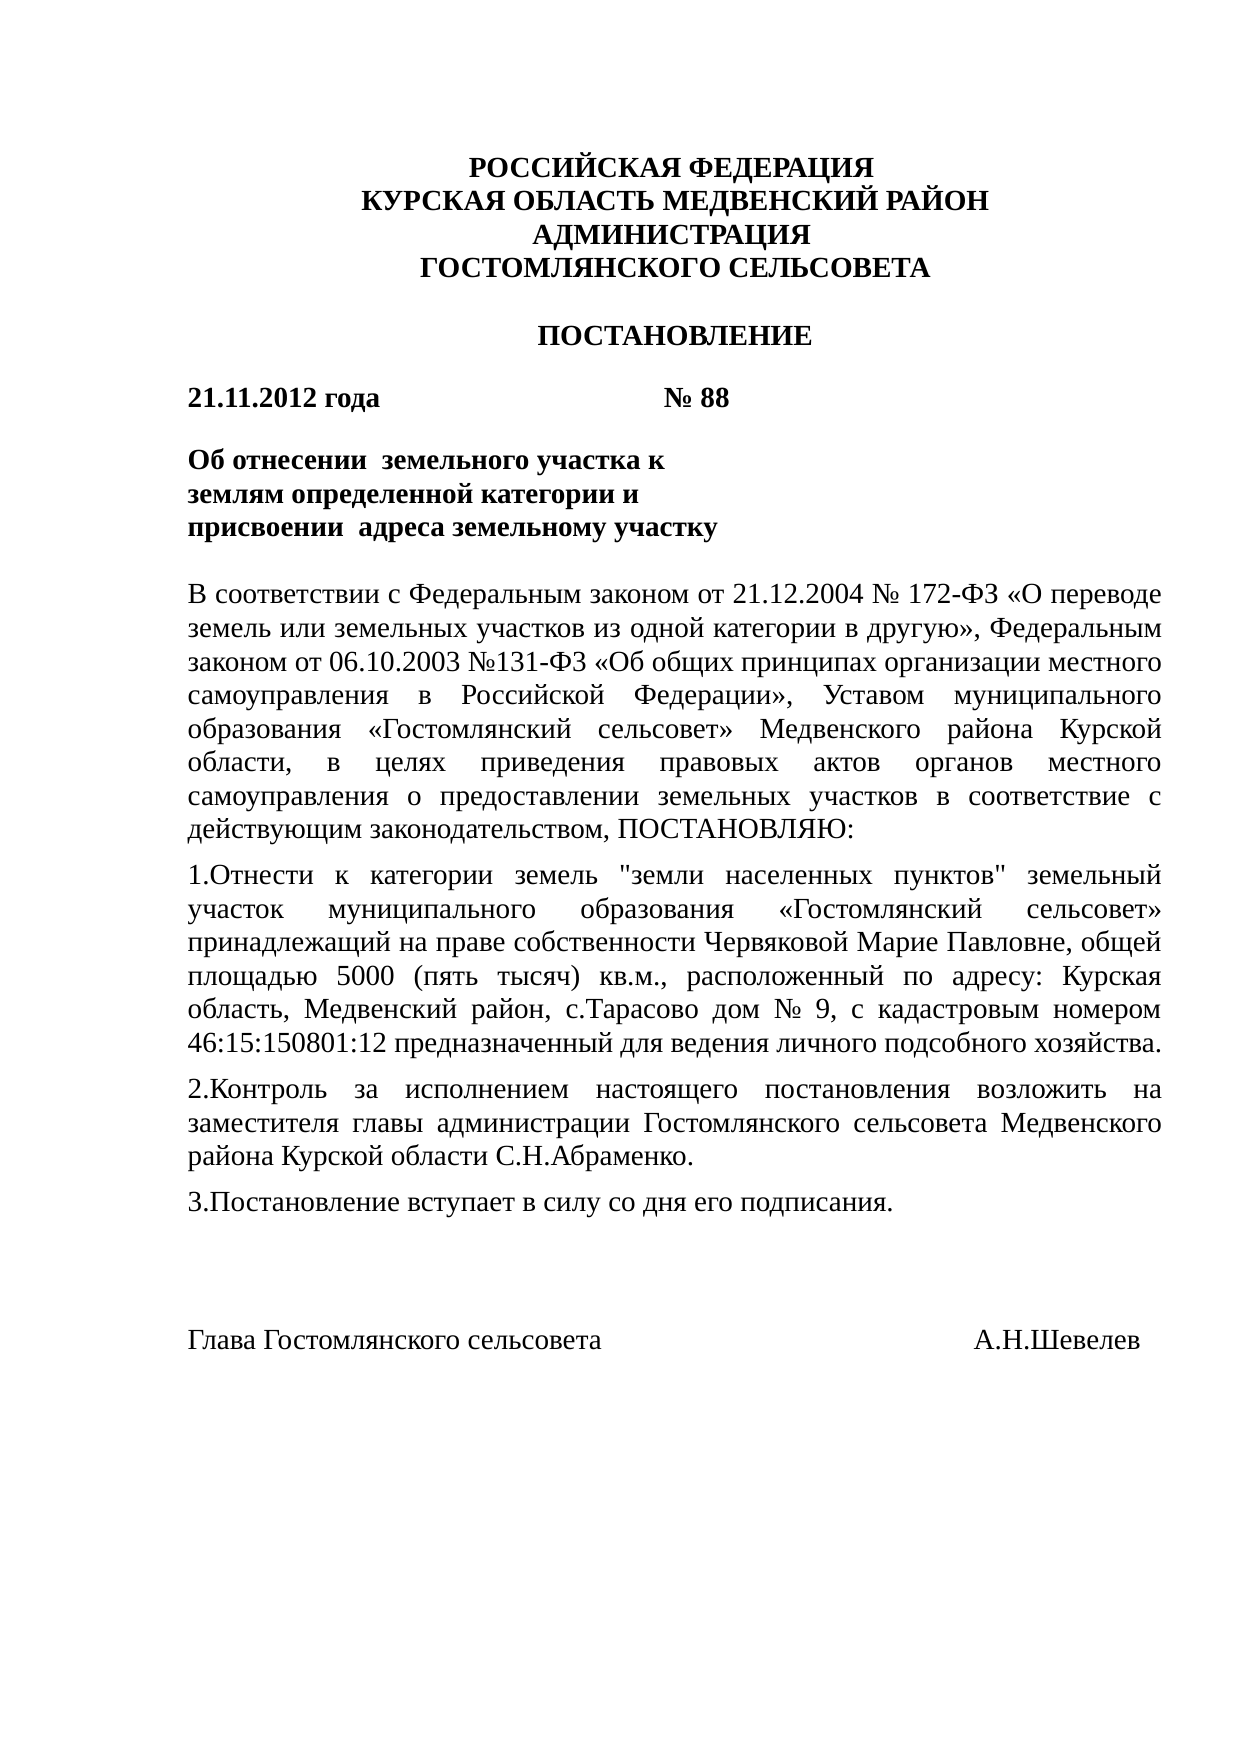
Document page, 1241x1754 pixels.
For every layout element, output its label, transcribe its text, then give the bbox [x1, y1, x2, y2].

text 21.11.2012 года № 88 [187, 380, 1163, 414]
text Глава Гостомлянского сельсовета А.Н.Шевелев [187, 1322, 1163, 1356]
text АДМИНИСТРАЦИЯ [187, 217, 1163, 251]
text 3.Постановление вступает в силу со дня его подписания. [187, 1184, 1163, 1218]
text Об отнесении земельного участка к [187, 442, 1163, 476]
text присвоении адреса земельному участку [187, 509, 1163, 543]
text ПОСТАНОВЛЕНИЕ [187, 318, 1163, 351]
text В соответствии с Федеральным законом от 21.12.2004 № 172-ФЗ «О переводе земель или земельных участков из одной категории в другую», Федеральным законом от 06.10.2003 №131-Ф3 «Об общих принципах организации местного самоуправления в Российской Федерации», Уставом муниципального образования «Гостомлянский сельсовет» Медвенского района Курской области, в целях приведения правовых актов органов местного самоуправления о предоставлении земельных участков в соответствие с действующим законодательством, ПОСТАНОВЛЯЮ: [187, 577, 1163, 845]
text 2.Контроль за исполнением настоящего постановления возложить на заместителя главы администрации Гостомлянского сельсовета Медвенского района Курской области С.Н.Абраменко. [187, 1071, 1163, 1172]
text КУРСКАЯ ОБЛАСТЬ МЕДВЕНСКИЙ РАЙОН [187, 183, 1163, 217]
text землям определенной категории и [187, 476, 1163, 509]
text ГОСТОМЛЯНСКОГО СЕЛЬСОВЕТА [187, 251, 1163, 284]
text 1.Отнести к категории земель "земли населенных пунктов" земельный участок муниципального образования «Гостомлянский сельсовет» принадлежащий на праве собственности Червяковой Марие Павловне, общей площадью 5000 (пять тысяч) кв.м., расположенный по адресу: Курская область, Медвенский район, с.Тарасово дом № 9, с кадастровым номером 46:15:150801:12 предназначенный для ведения личного подсобного хозяйства. [187, 857, 1163, 1059]
text РОССИЙСКАЯ ФЕДЕРАЦИЯ [187, 150, 1163, 183]
